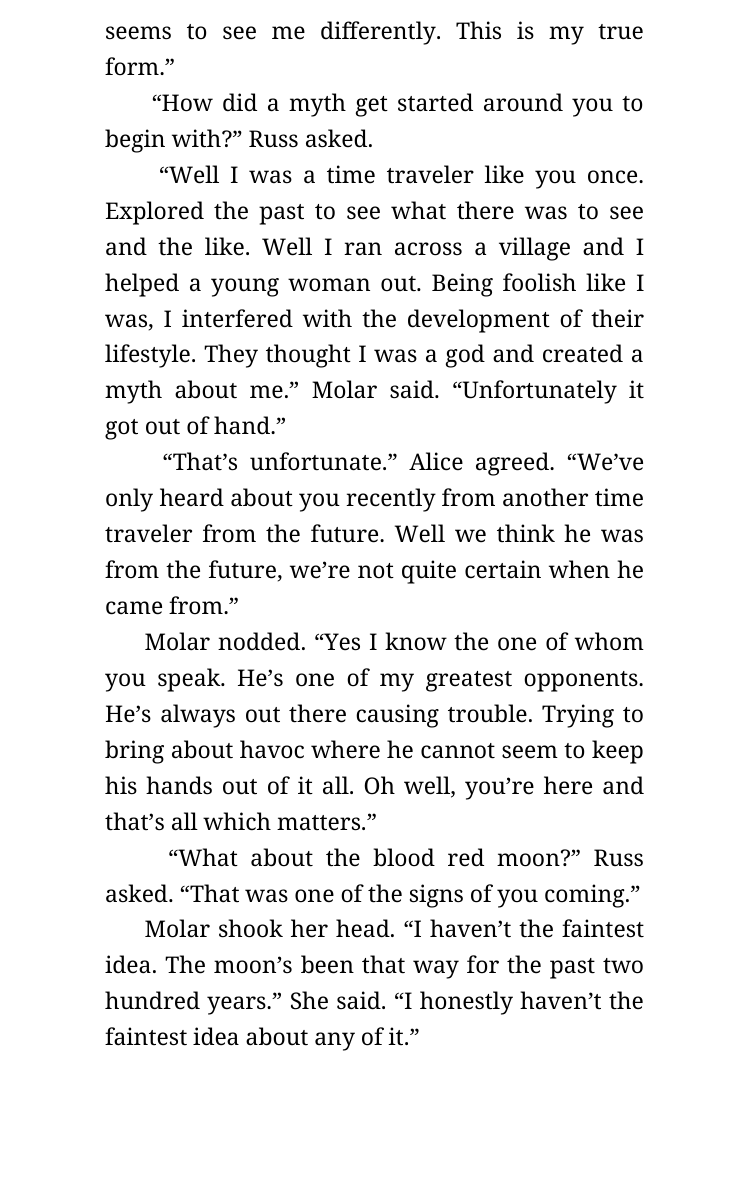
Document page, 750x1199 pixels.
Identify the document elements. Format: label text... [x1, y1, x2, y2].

text “How did a myth get started around you to begin with?” Russ asked. [105, 87, 645, 154]
text seems to see me differently. This is my true form.” [105, 15, 645, 82]
text “Well I was a time traveler like you once. Explored the past to see what there was to see and the like. Well I ran across a village and I helped a young woman out. Being foolish like I was, I interfered with the development of their lifestyle. They thought I was a god and created a myth about me.” Molar said. “Unfortunately it got out of hand.” [105, 159, 645, 442]
text Molar nodded. “Yes I know the one of whom you speak. He’s one of my greatest opponents. He’s always out there causing trouble. Trying to bring about havoc where he cannot seem to keep his hands out of it all. Oh well, you’re here and that’s all which matters.” [105, 626, 645, 837]
text “What about the blood red moon?” Russ asked. “That was one of the signs of you coming.” [105, 842, 645, 909]
text Molar shook her head. “I haven’t the faintest idea. The moon’s been that way for the past two hundred years.” She said. “I honestly haven’t the faintest idea about any of it.” [105, 913, 645, 1052]
text “That’s unfortunate.” Alice agreed. “We’ve only heard about you recently from another time traveler from the future. Well we think he was from the future, we’re not quite certain when he came from.” [105, 446, 645, 621]
